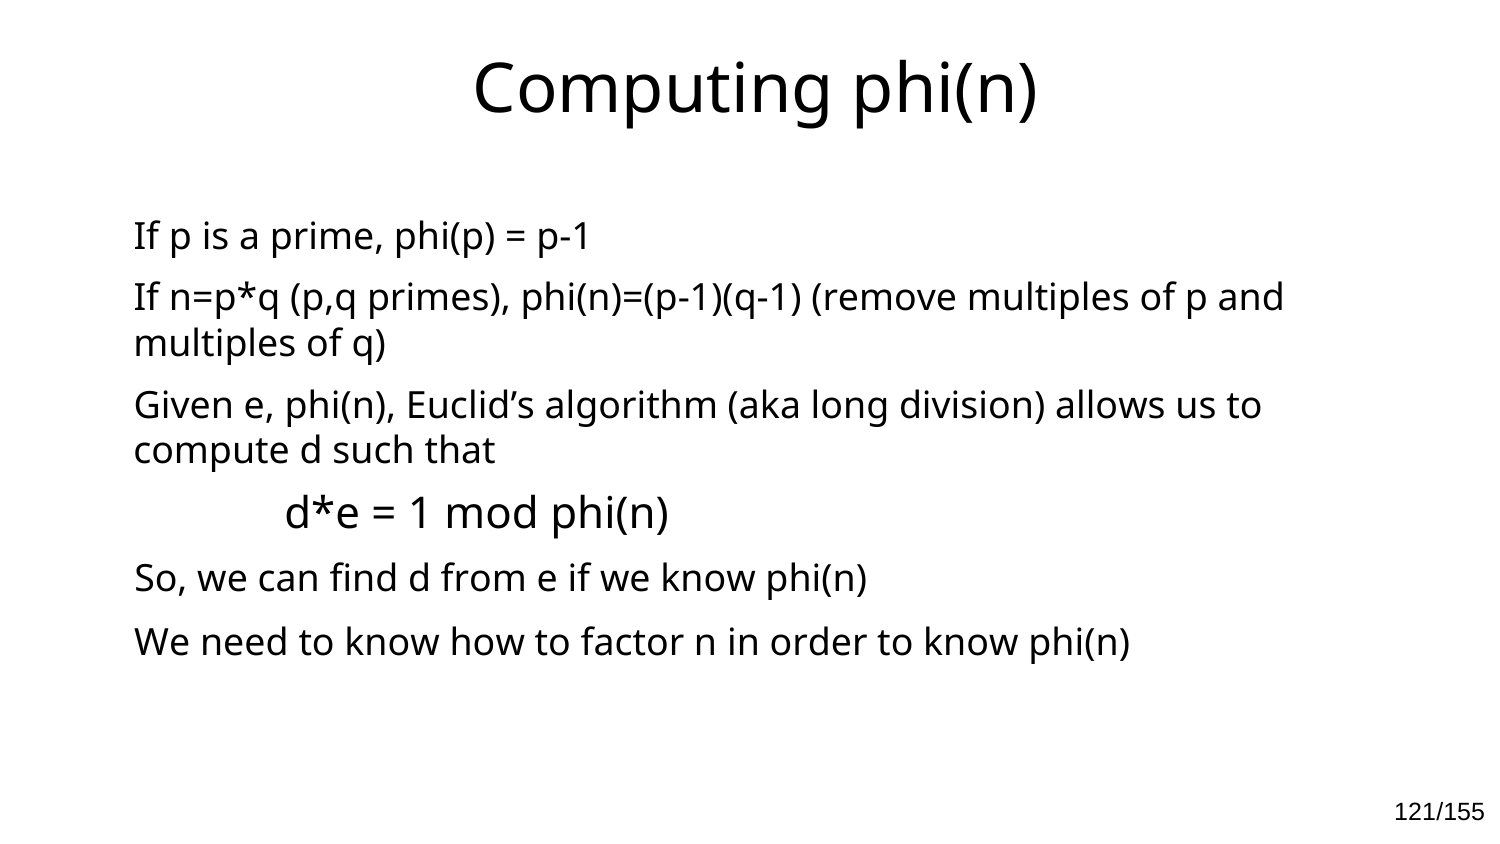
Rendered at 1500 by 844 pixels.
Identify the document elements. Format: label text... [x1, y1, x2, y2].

title Computing phi(n) [118, 14, 1394, 155]
list If p is a prime, phi(p) = p-1 If n=p*q (p,q primes), phi(n)=(p-1)(q-1) (remove multiples of p and multiples of q) Given e, phi(n), Euclid’s algorithm (aka long division) allows us to compute d such that d*e = 1 mod phi(n) So, we can find d from e if we know phi(n) We need to know how to factor n in order to know phi(n) [118, 203, 1394, 798]
